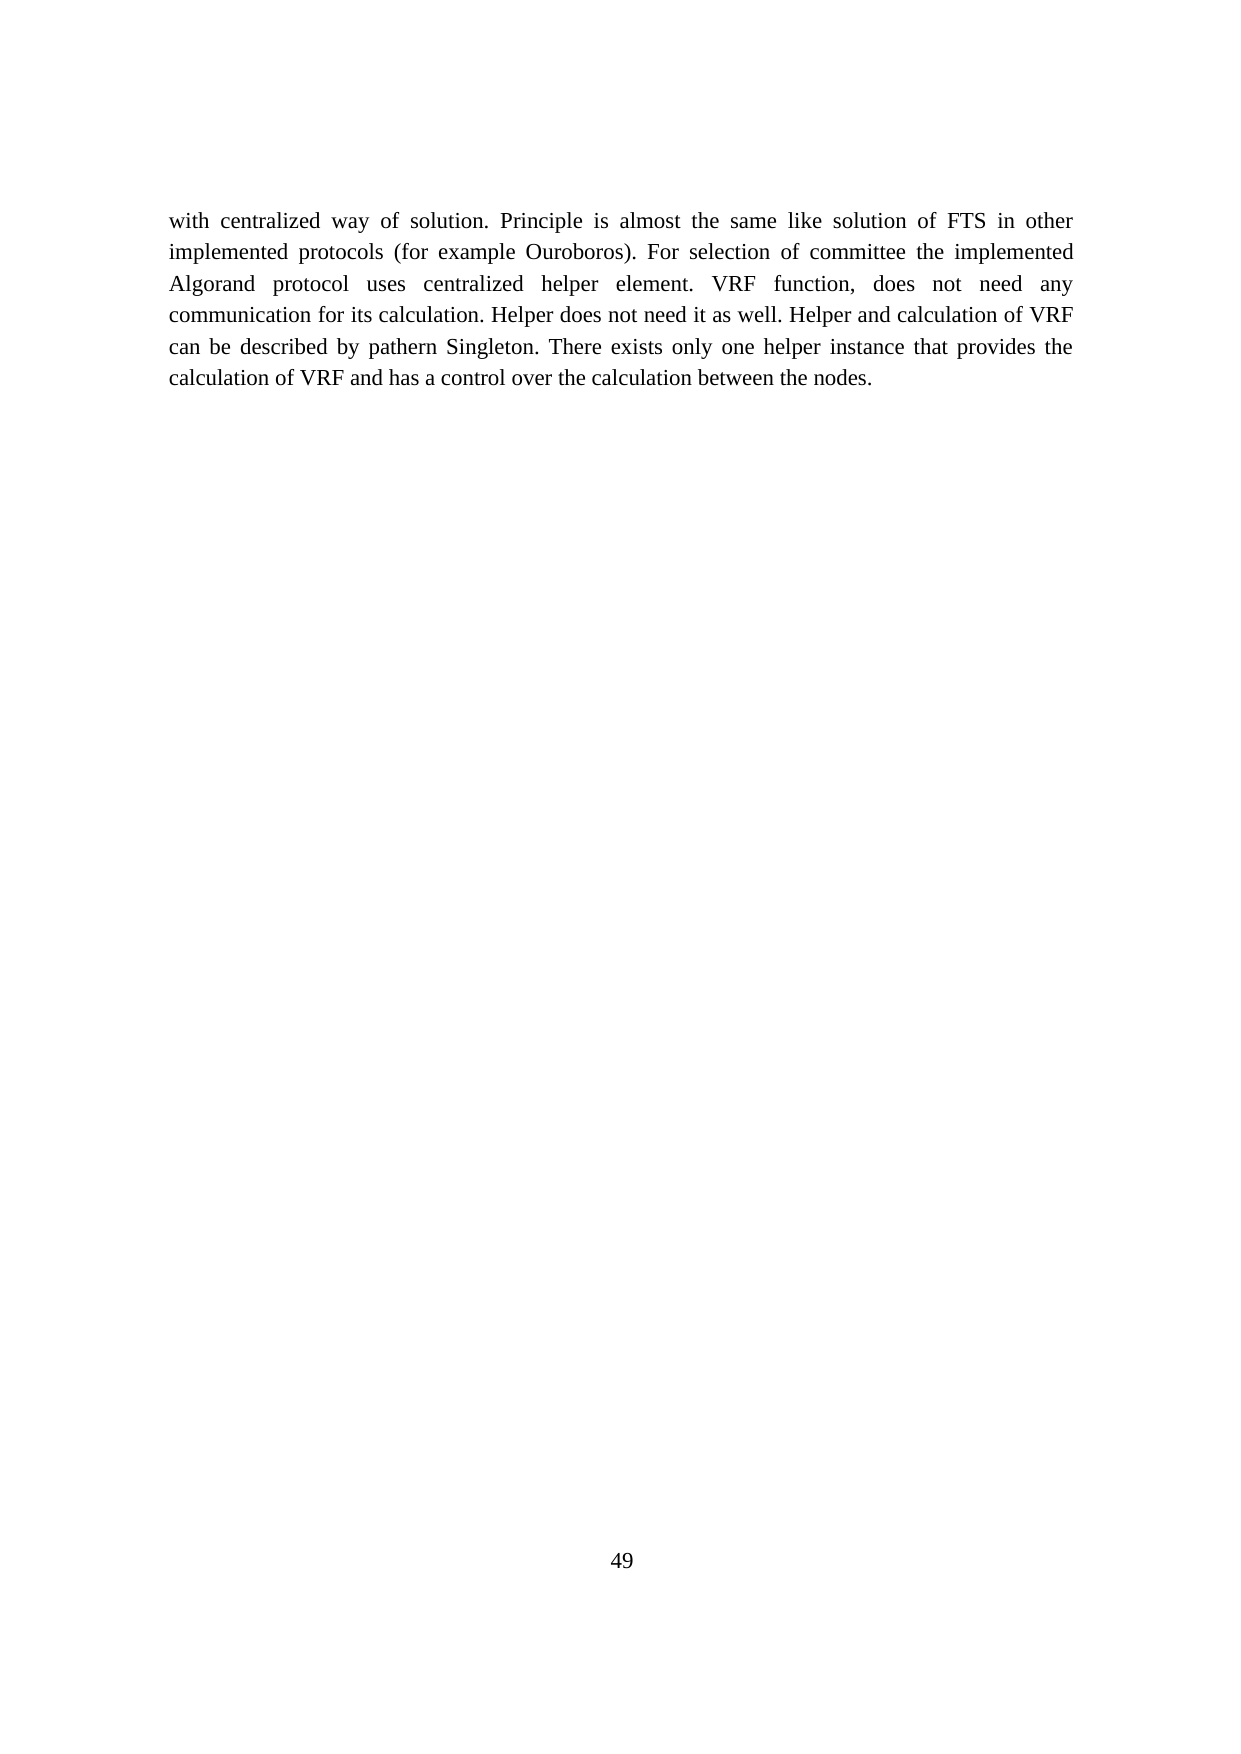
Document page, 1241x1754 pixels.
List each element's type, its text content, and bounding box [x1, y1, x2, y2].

text with centralized way of solution. Principle is almost the same like solution of FTS in other implemented protocols (for example Ouroboros). For selection of committee the implemented Algorand protocol uses centralized helper element. VRF function, does not need any communication for its calculation. Helper does not need it as well. Helper and calculation of VRF can be described by pathern Singleton. There exists only one helper instance that provides the calculation of VRF and has a control over the calculation between the nodes. [169, 207, 1075, 391]
